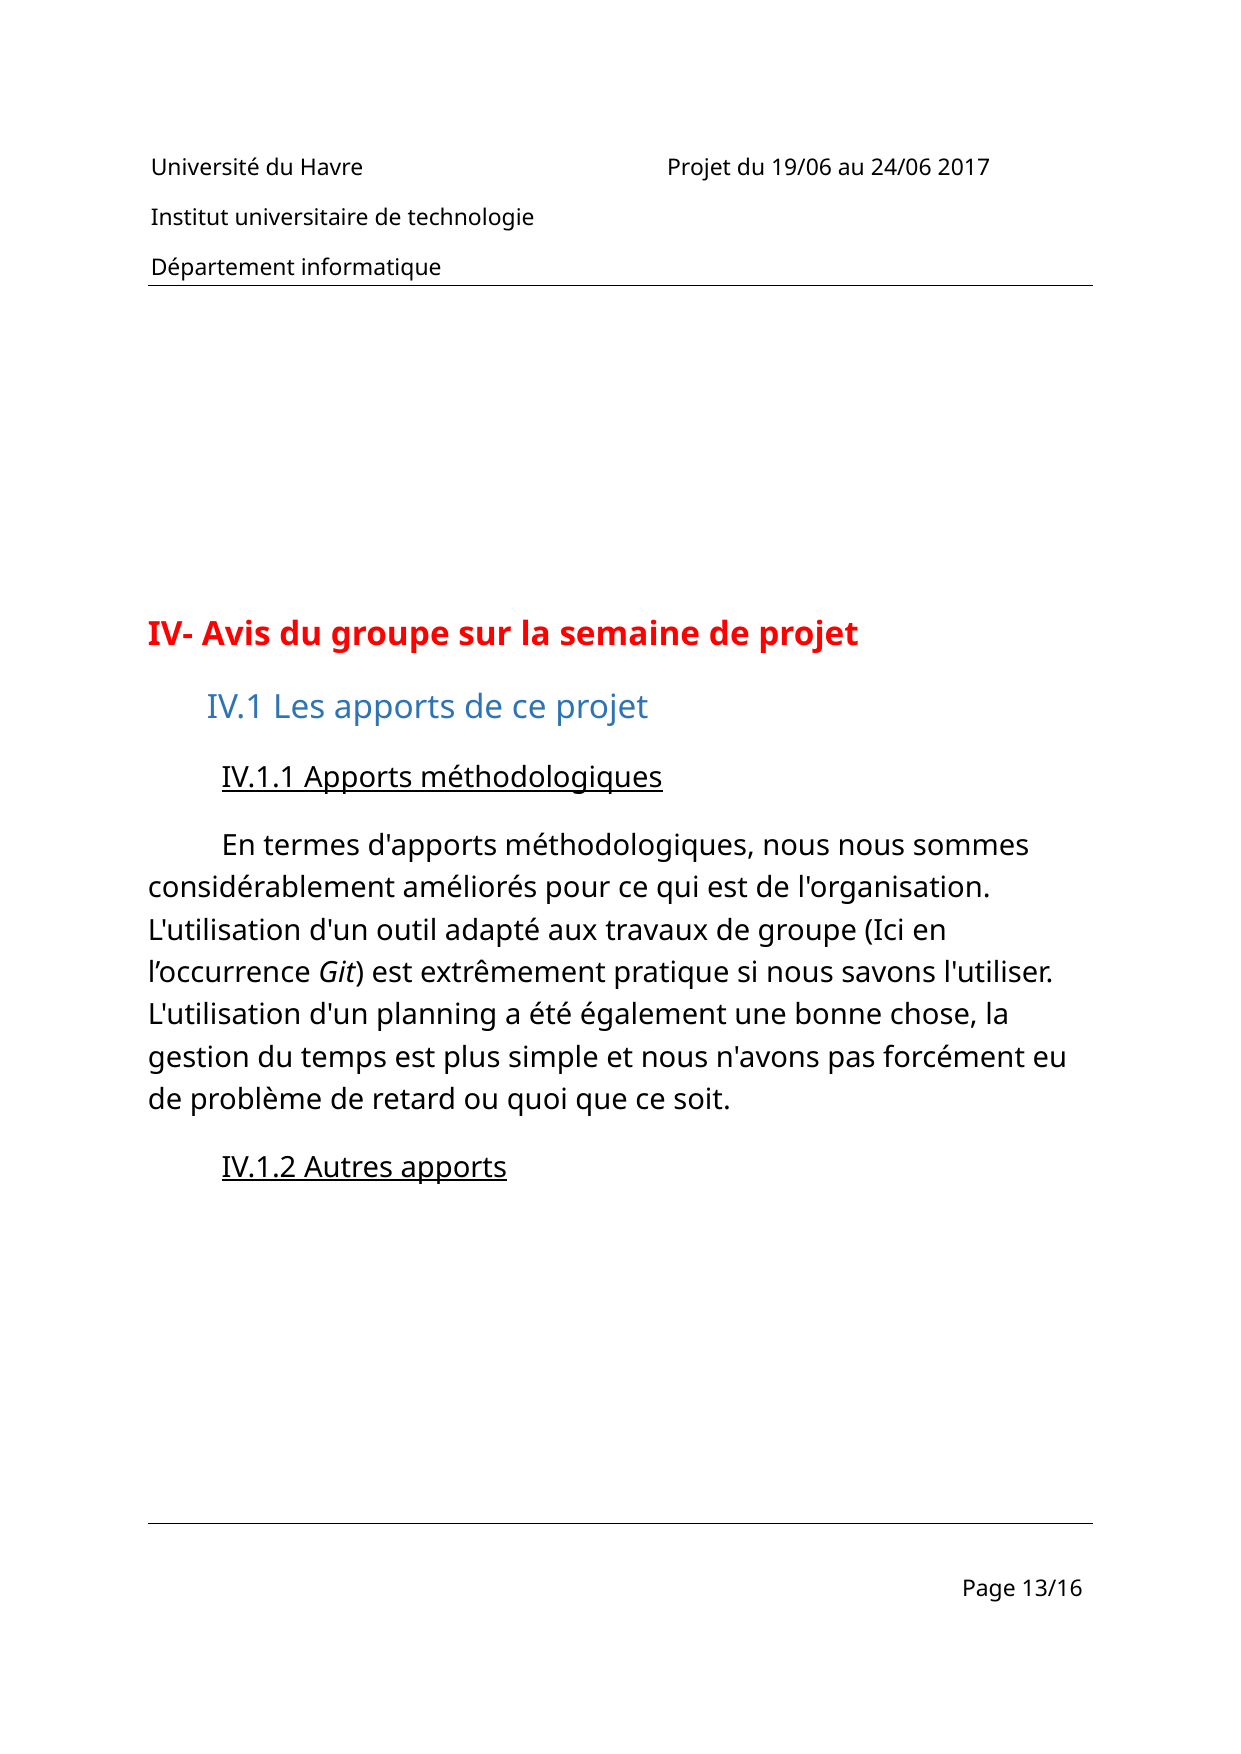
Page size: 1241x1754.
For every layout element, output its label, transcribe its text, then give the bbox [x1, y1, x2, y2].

subtitle IV.1 Les apports de ce projet [148, 683, 1093, 728]
subtitle IV-­ Avis du groupe sur la semaine de projet [148, 609, 1093, 655]
subtitle IV.1.2 Autres apports [148, 1146, 1093, 1186]
subtitle En termes d'apports méthodologiques, nous nous sommes considérablement améliorés pour ce qui est de l'organisation. L'utilisation d'un outil adapté aux travaux de groupe (Ici en l’occurrence Git) est extrêmement pratique si nous savons l'utiliser. L'utilisation d'un planning a été également une bonne chose, la gestion du temps est plus simple et nous n'avons pas forcément eu de problème de retard ou quoi que ce soit. [148, 824, 1093, 1118]
subtitle IV.1.1 Apports méthodologiques [148, 757, 1093, 796]
